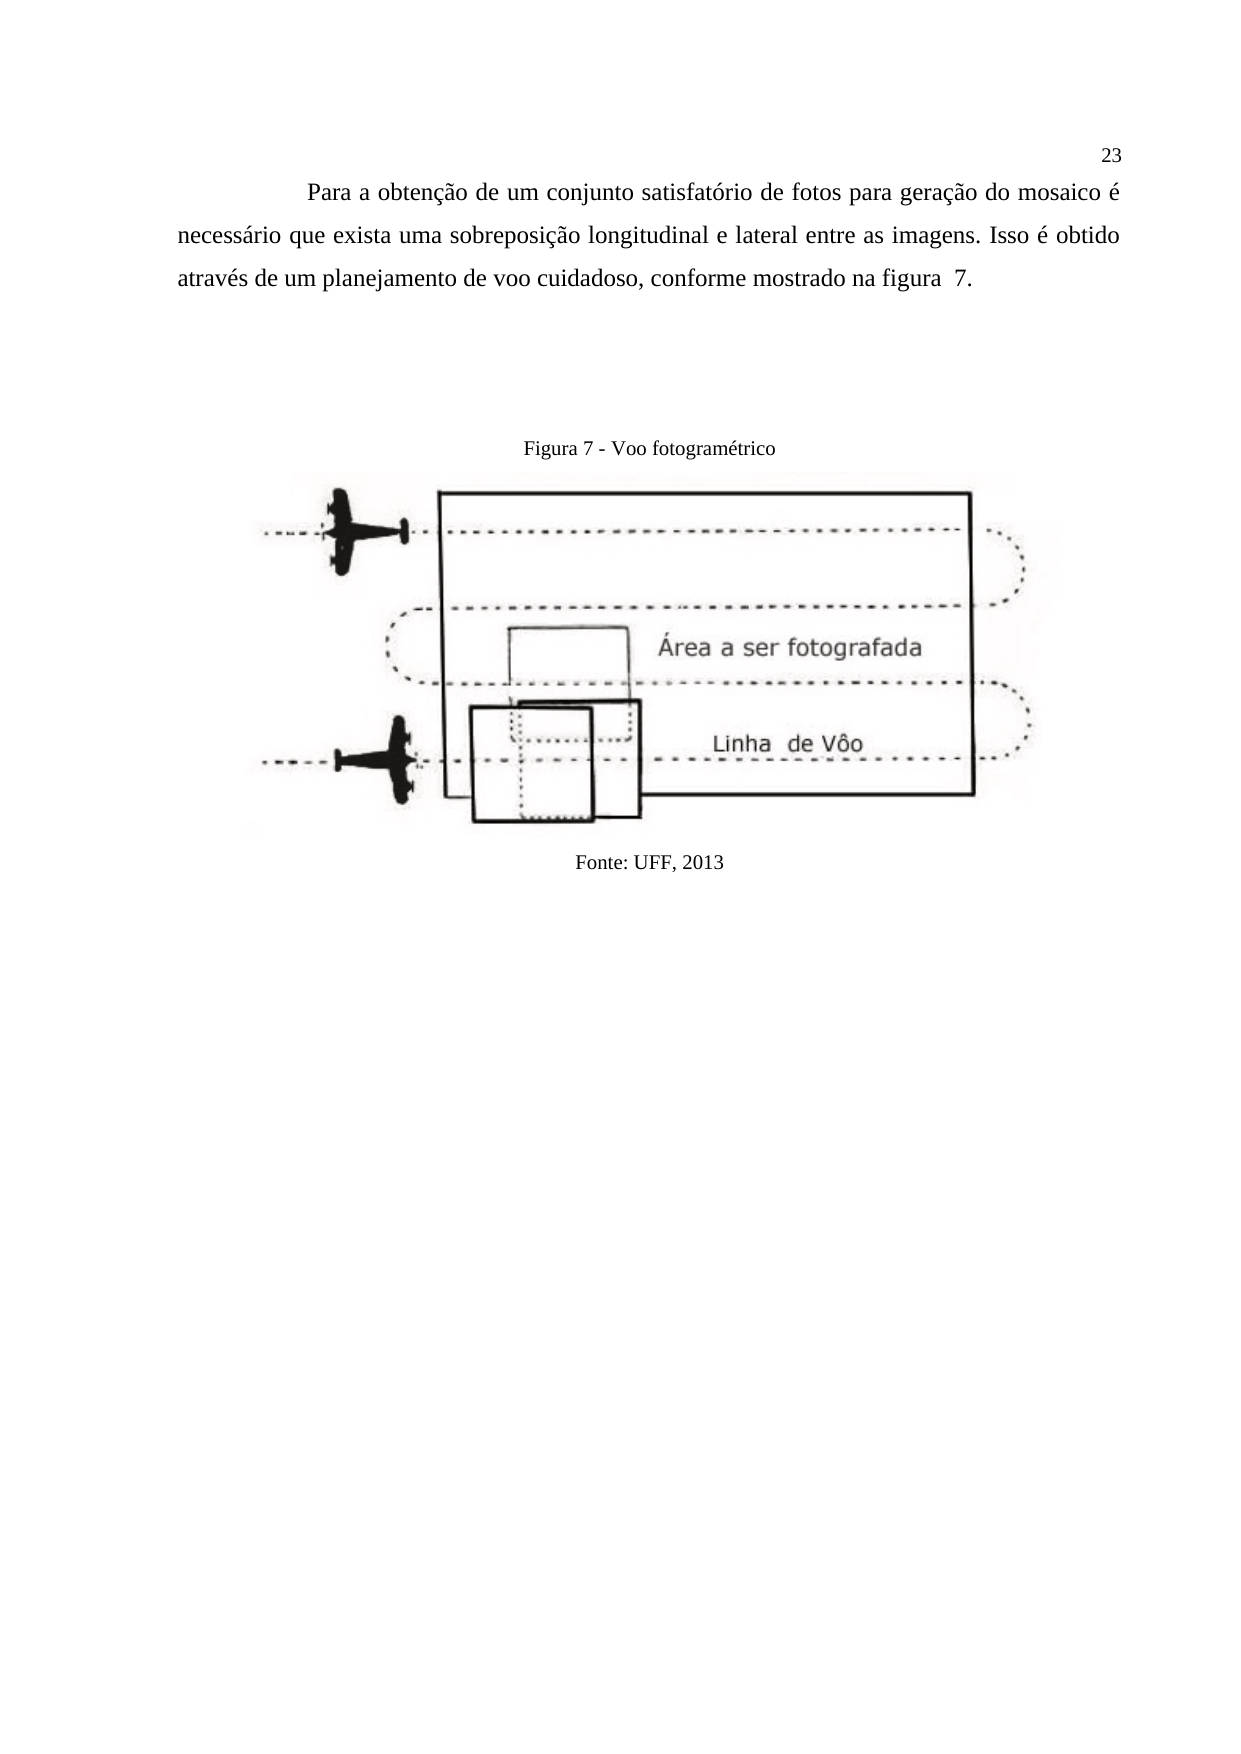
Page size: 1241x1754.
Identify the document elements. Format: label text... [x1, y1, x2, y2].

list Voo fotogramétrico [177, 436, 1122, 460]
text Para a obtenção de um conjunto satisfatório de fotos para geração do mosaico é necessário que exista uma sobreposição longitudinal e lateral entre as imagens. Isso é obtido através de um planejamento de voo cuidadoso, conforme mostrado na figura 7. [177, 177, 1122, 292]
text Fonte: UFF, 2013 [177, 472, 1122, 874]
